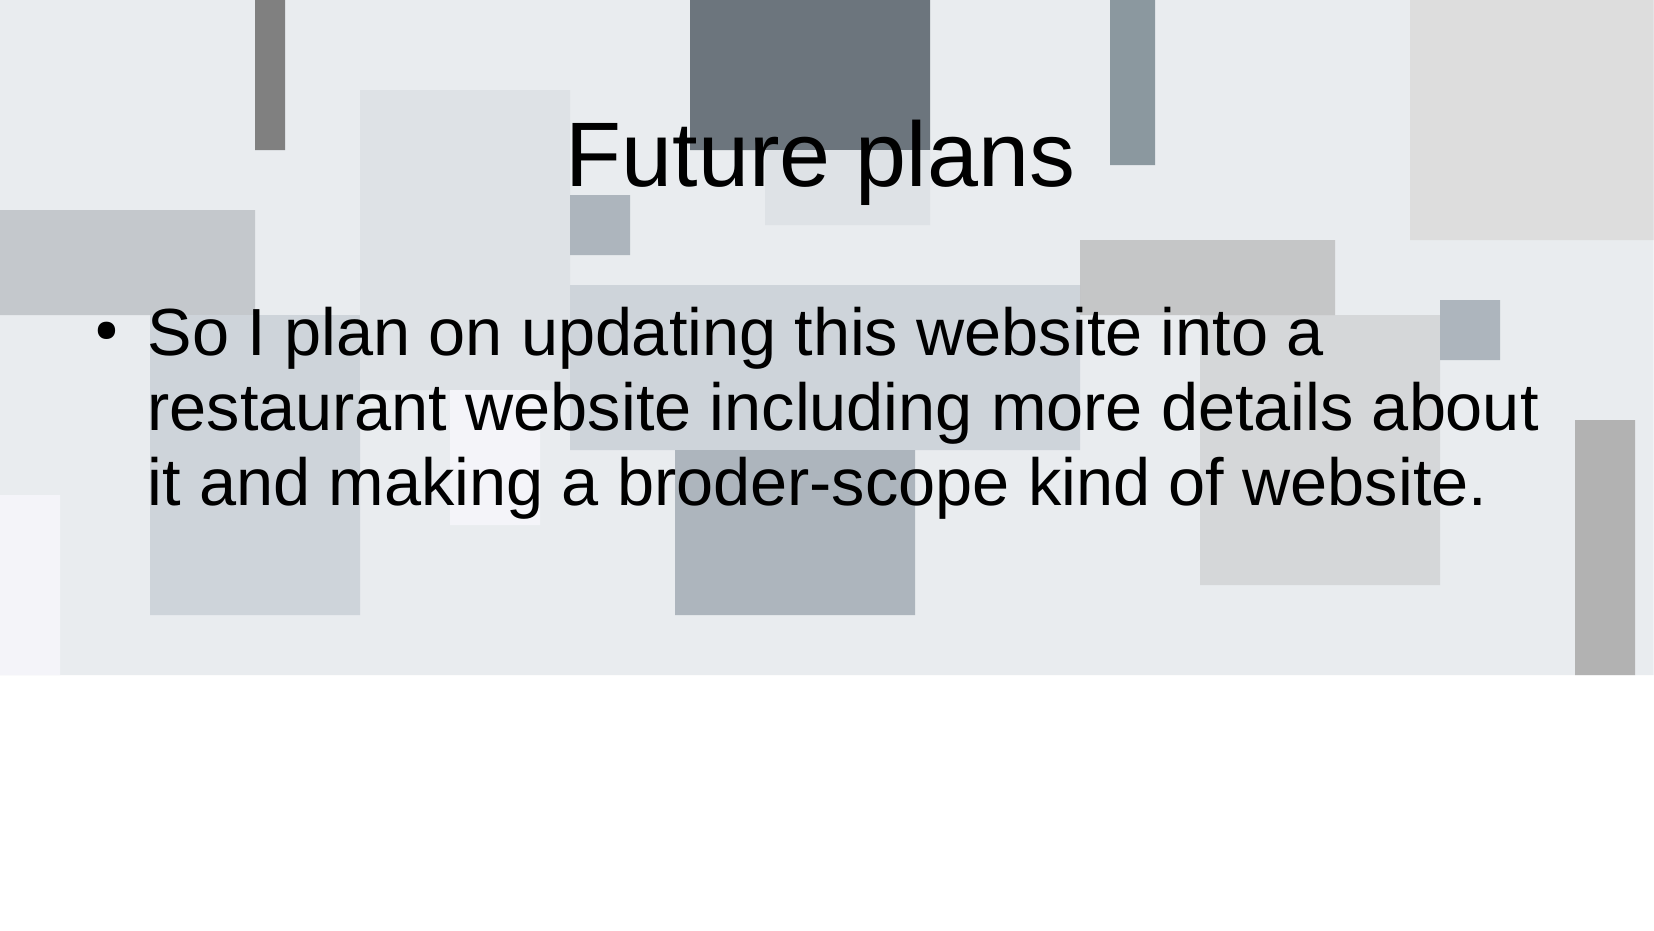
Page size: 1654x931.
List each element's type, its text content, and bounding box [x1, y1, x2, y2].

list So I plan on updating this website into a restaurant website including more details about it and making a broder-scope kind of website. [76, 295, 1565, 835]
title Future plans [76, 76, 1565, 233]
